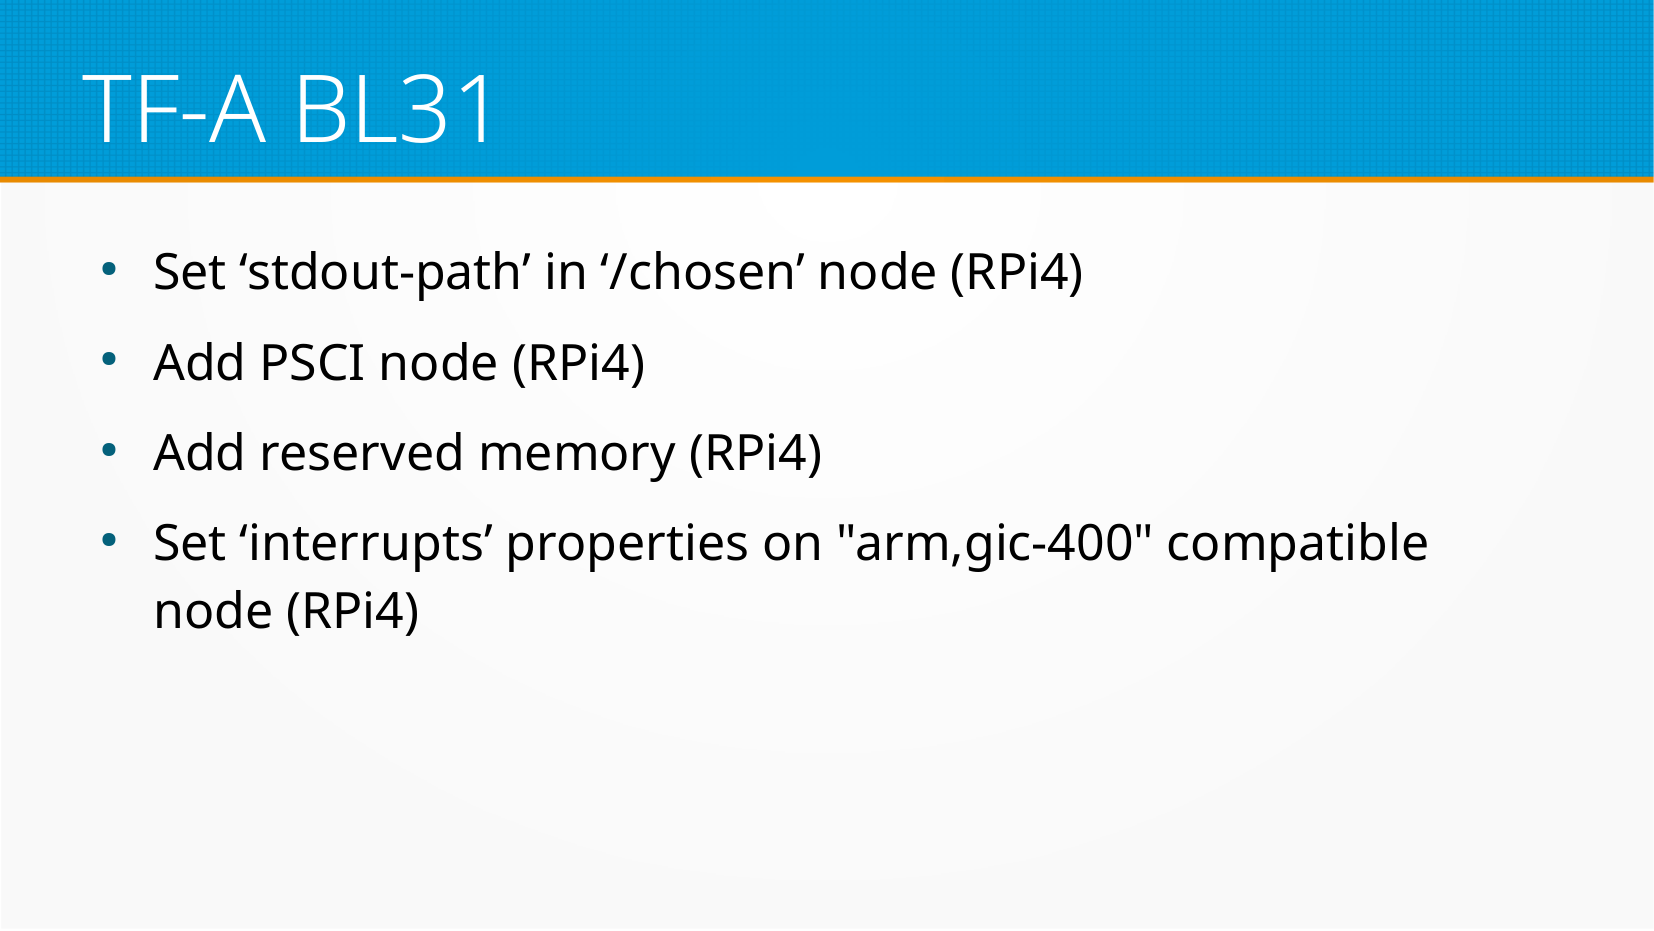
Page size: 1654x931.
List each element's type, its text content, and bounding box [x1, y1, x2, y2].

list Set ‘stdout-path’ in ‘/chosen’ node (RPi4) Add PSCI node (RPi4) Add reserved memory (RPi4) Set ‘interrupts’ properties on "arm,gic-400" compatible node (RPi4) [82, 236, 1563, 811]
title TF-A BL31 [82, 14, 1571, 171]
picture [0, 177, 1654, 931]
